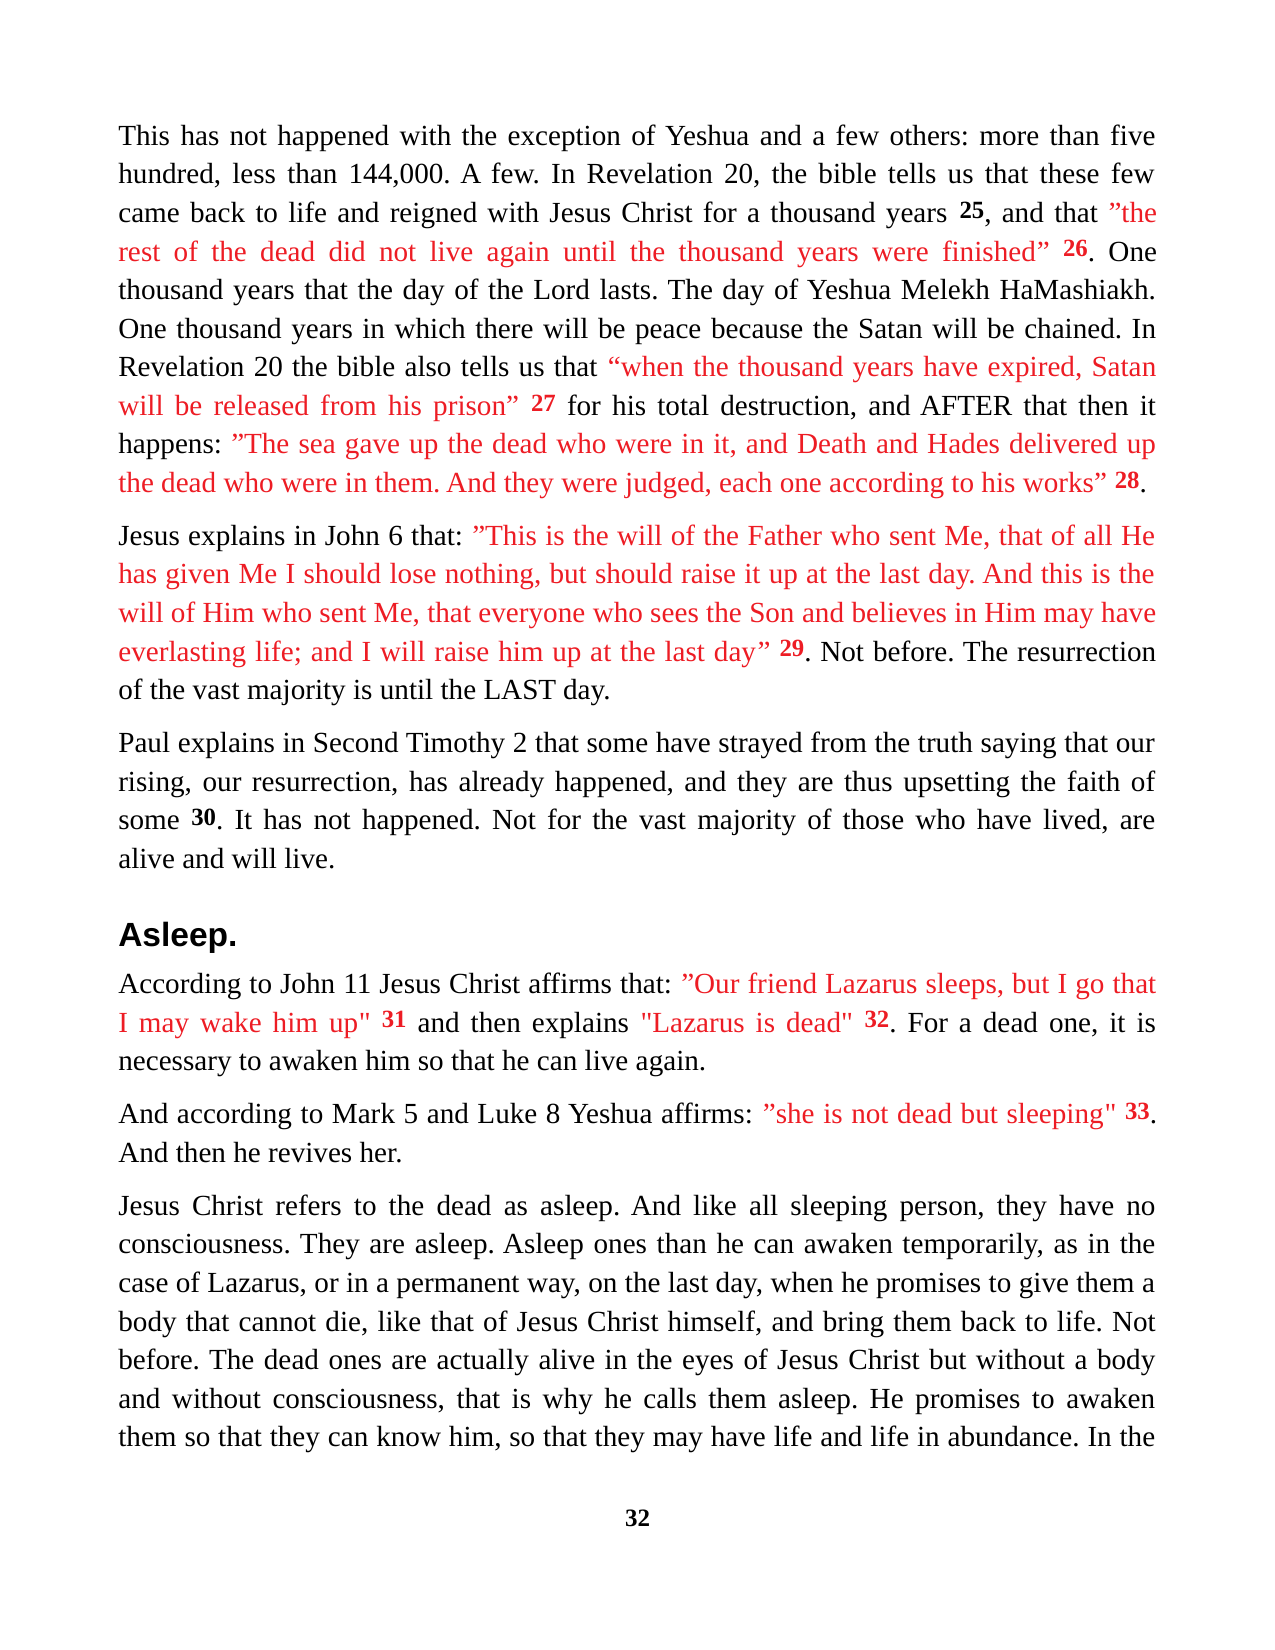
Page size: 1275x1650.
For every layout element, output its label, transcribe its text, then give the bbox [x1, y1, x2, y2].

text According to John 11 Jesus Christ affirms that: ”Our friend Lazarus sleeps, but I go that I may wake him up" and then explains "Lazarus is dead" . For a dead one, it is necessary to awaken him so that he can live again. [118, 966, 1157, 1077]
text Jesus Christ refers to the dead as asleep. And like all sleeping person, they have no consciousness. They are asleep. Asleep ones than he can awaken temporarily, as in the case of Lazarus, or in a permanent way, on the last day, when he promises to give them a body that cannot die, like that of Jesus Christ himself, and bring them back to life. Not before. The dead ones are actually alive in the eyes of Jesus Christ but without a body and without consciousness, that is why he calls them asleep. He promises to awaken them so that they can know him, so that they may have life and life in abundance. In the [118, 1188, 1157, 1453]
text Paul explains in Second Timothy 2 that some have strayed from the truth saying that our rising, our resurrection, has already happened, and they are thus upsetting the faith of some . It has not happened. Not for the vast majority of those who have lived, are alive and will live. [118, 725, 1157, 874]
text And according to Mark 5 and Luke 8 Yeshua affirms: ”she is not dead but sleeping" . And then he revives her. [118, 1096, 1157, 1168]
text Jesus explains in John 6 that: ”This is the will of the Father who sent Me, that of all He has given Me I should lose nothing, but should raise it up at the last day. And this is the will of Him who sent Me, that everyone who sees the Son and believes in Him may have everlasting life; and I will raise him up at the last day” . Not before. The resurrection of the vast majority is until the LAST day. [118, 518, 1157, 706]
subtitle Asleep. [118, 915, 1157, 954]
text This has not happened with the exception of Yeshua and a few others: more than five hundred, less than 144,000. A few. In Revelation 20, the bible tells us that these few came back to life and reigned with Jesus Christ for a thousand years , and that ”the rest of the dead did not live again until the thousand years were finished” . One thousand years that the day of the Lord lasts. The day of Yeshua Melekh HaMashiakh. One thousand years in which there will be peace because the Satan will be chained. In Revelation 20 the bible also tells us that “when the thousand years have expired, Satan will be released from his prison” for his total destruction, and AFTER that then it happens: ”The sea gave up the dead who were in it, and Death and Hades delivered up the dead who were in them. And they were judged, each one according to his works” . [118, 118, 1157, 498]
